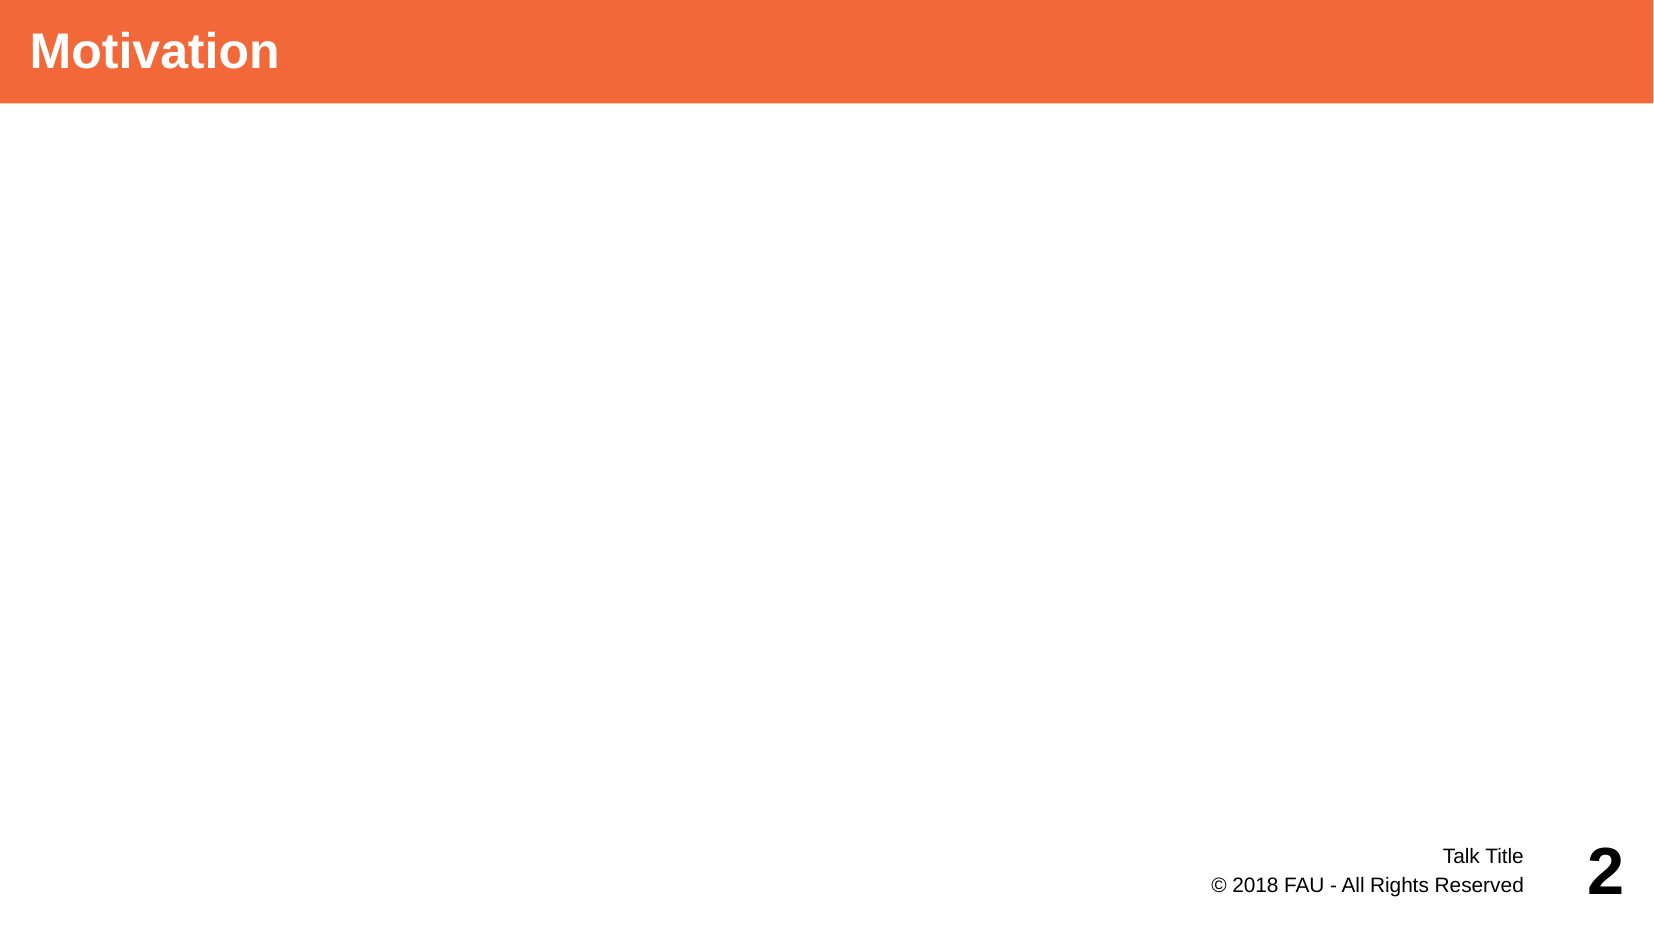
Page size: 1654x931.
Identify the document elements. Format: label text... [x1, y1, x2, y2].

title Motivation [0, 0, 1654, 104]
